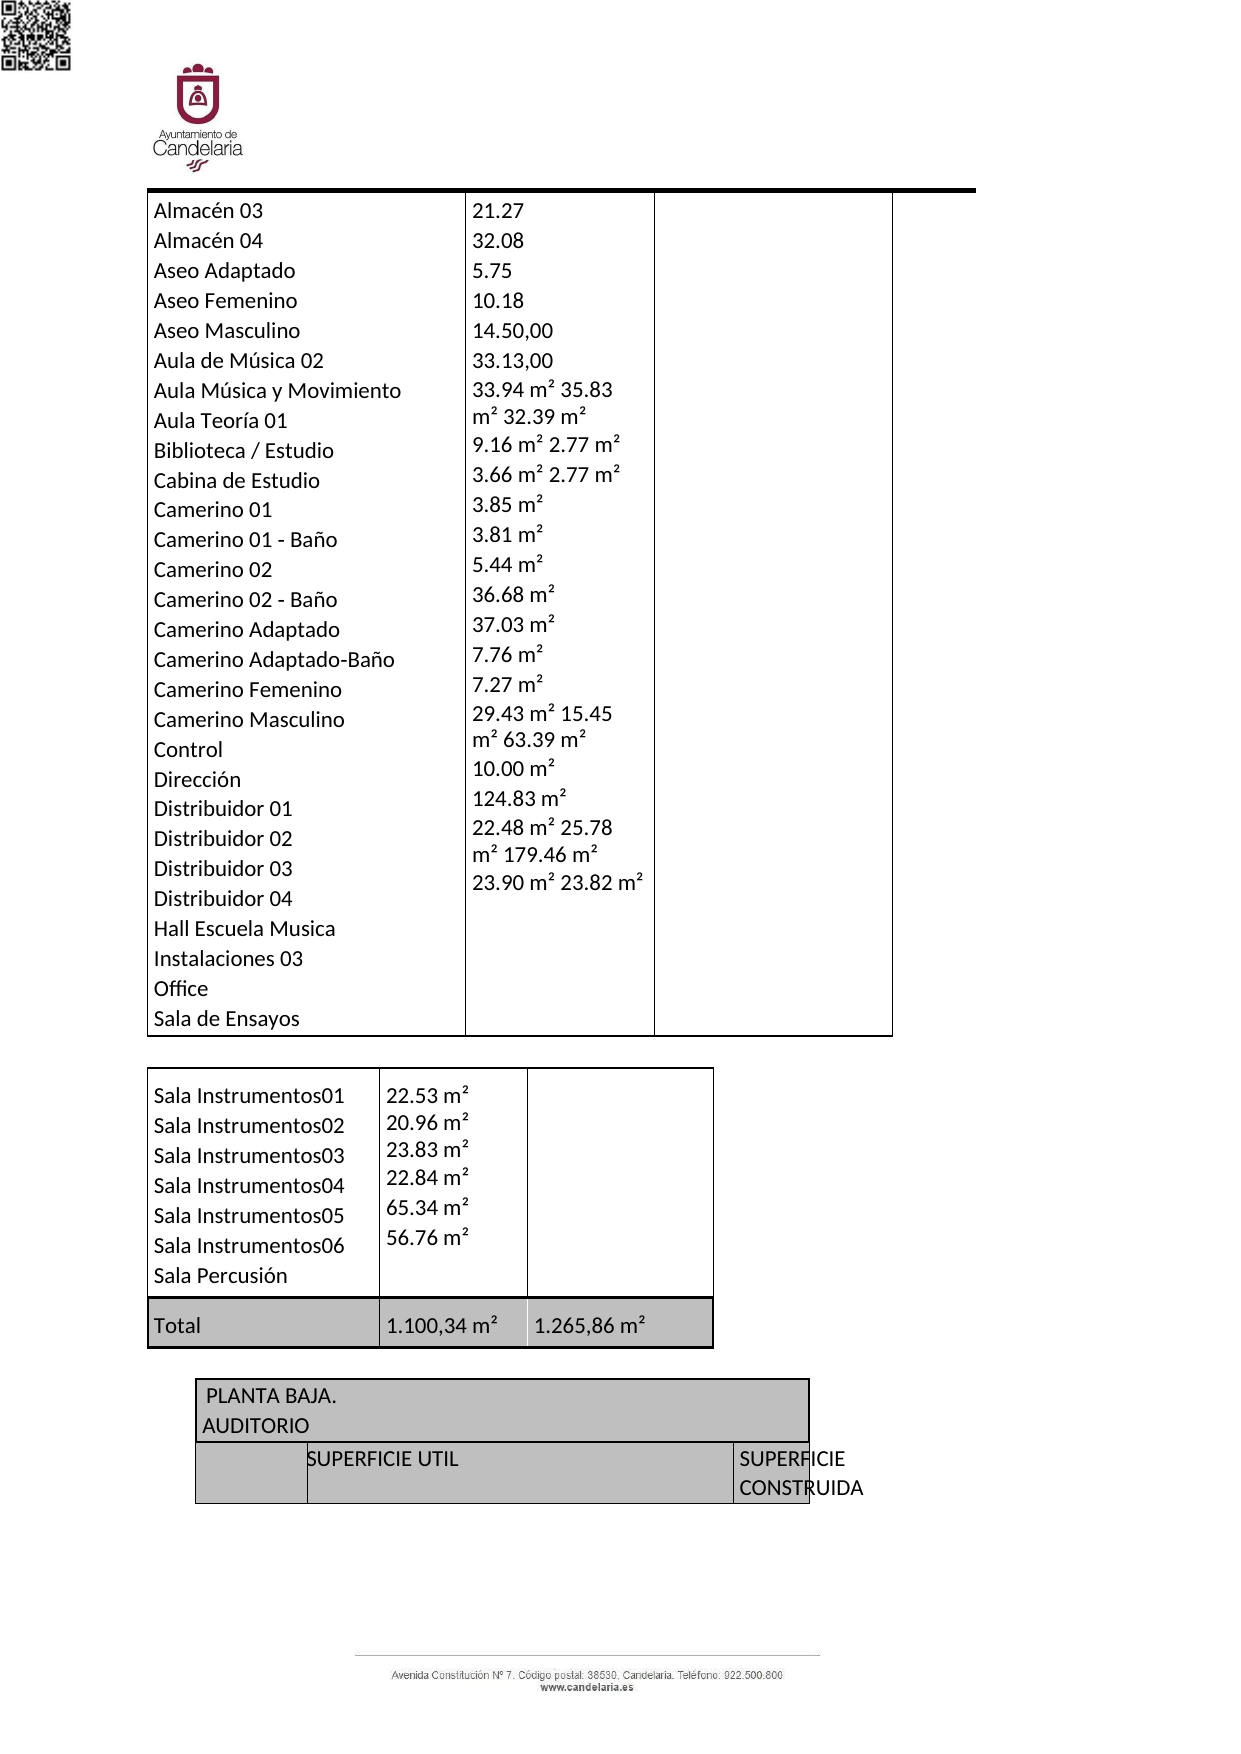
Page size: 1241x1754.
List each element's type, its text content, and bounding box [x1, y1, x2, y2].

table_cell [893, 193, 976, 1035]
table_cell [809, 1346, 893, 1615]
table_header [1060, 188, 1184, 1037]
table_cell Almacén 03 Almacén 04 Aseo Adaptado Aseo Femenino Aseo Masculino Aula de Música 02 Aula Música y Movimiento Aula Teoría 01 Biblioteca / Estudio Cabina de Estudio Camerino 01 Camerino 01 ‐ Baño Camerino 02 Camerino 02 ‐ Baño Camerino Adaptado Camerino Adaptado‐Baño Camerino Femenino Camerino Masculino Control Dirección Distribuidor 01 Distribuidor 02 Distribuidor 03 Distribuidor 04 Hall Escuela Musica Instalaciones 03 Office Sala de Ensayos [148, 193, 465, 1035]
table_cell [196, 1504, 809, 1615]
table_header PLANTA BAJA. AUDITORIO [197, 1380, 734, 1441]
table_cell [148, 1349, 196, 1615]
table_cell [809, 1296, 893, 1346]
table_header 22.53 m² 20.96 m² 23.83 m² 22.84 m² 65.34 m² 56.76 m² [380, 1069, 527, 1296]
table_cell 21.27 32.08 5.75 10.18 14.50,00 33.13,00 33.94 m² 35.83 m² 32.39 m² 9.16 m² 2.77 m² 3.66 m² 2.77 m² 3.85 m² 3.81 m² 5.44 m² 36.68 m² 37.03 m² 7.76 m² 7.27 m² 29.43 m² 15.45 m² 63.39 m² 10.00 m² 124.83 m² 22.48 m² 25.78 m² 179.46 m² 23.90 m² 23.82 m² [466, 193, 654, 1035]
table_header [714, 1067, 809, 1296]
table_cell [196, 1346, 809, 1378]
table_header [893, 188, 1060, 1037]
table_cell [196, 1443, 307, 1503]
table_cell 1.100,34 m² [380, 1299, 527, 1346]
table_header [734, 1380, 808, 1441]
table_header [528, 1069, 713, 1296]
table_cell Total [149, 1299, 379, 1346]
table_cell [655, 193, 892, 1035]
table_cell [714, 1296, 809, 1346]
table_cell SUPERFICIE CONSTRUIDA [734, 1443, 809, 1503]
table_header [809, 1067, 893, 1296]
table_cell SUPERFICIE UTIL [308, 1443, 733, 1503]
table_cell 1.265,86 m² [528, 1299, 712, 1346]
table_header Sala Instrumentos01 Sala Instrumentos02 Sala Instrumentos03 Sala Instrumentos04 Sala Instrumentos05 Sala Instrumentos06 Sala Percusión [148, 1069, 379, 1296]
